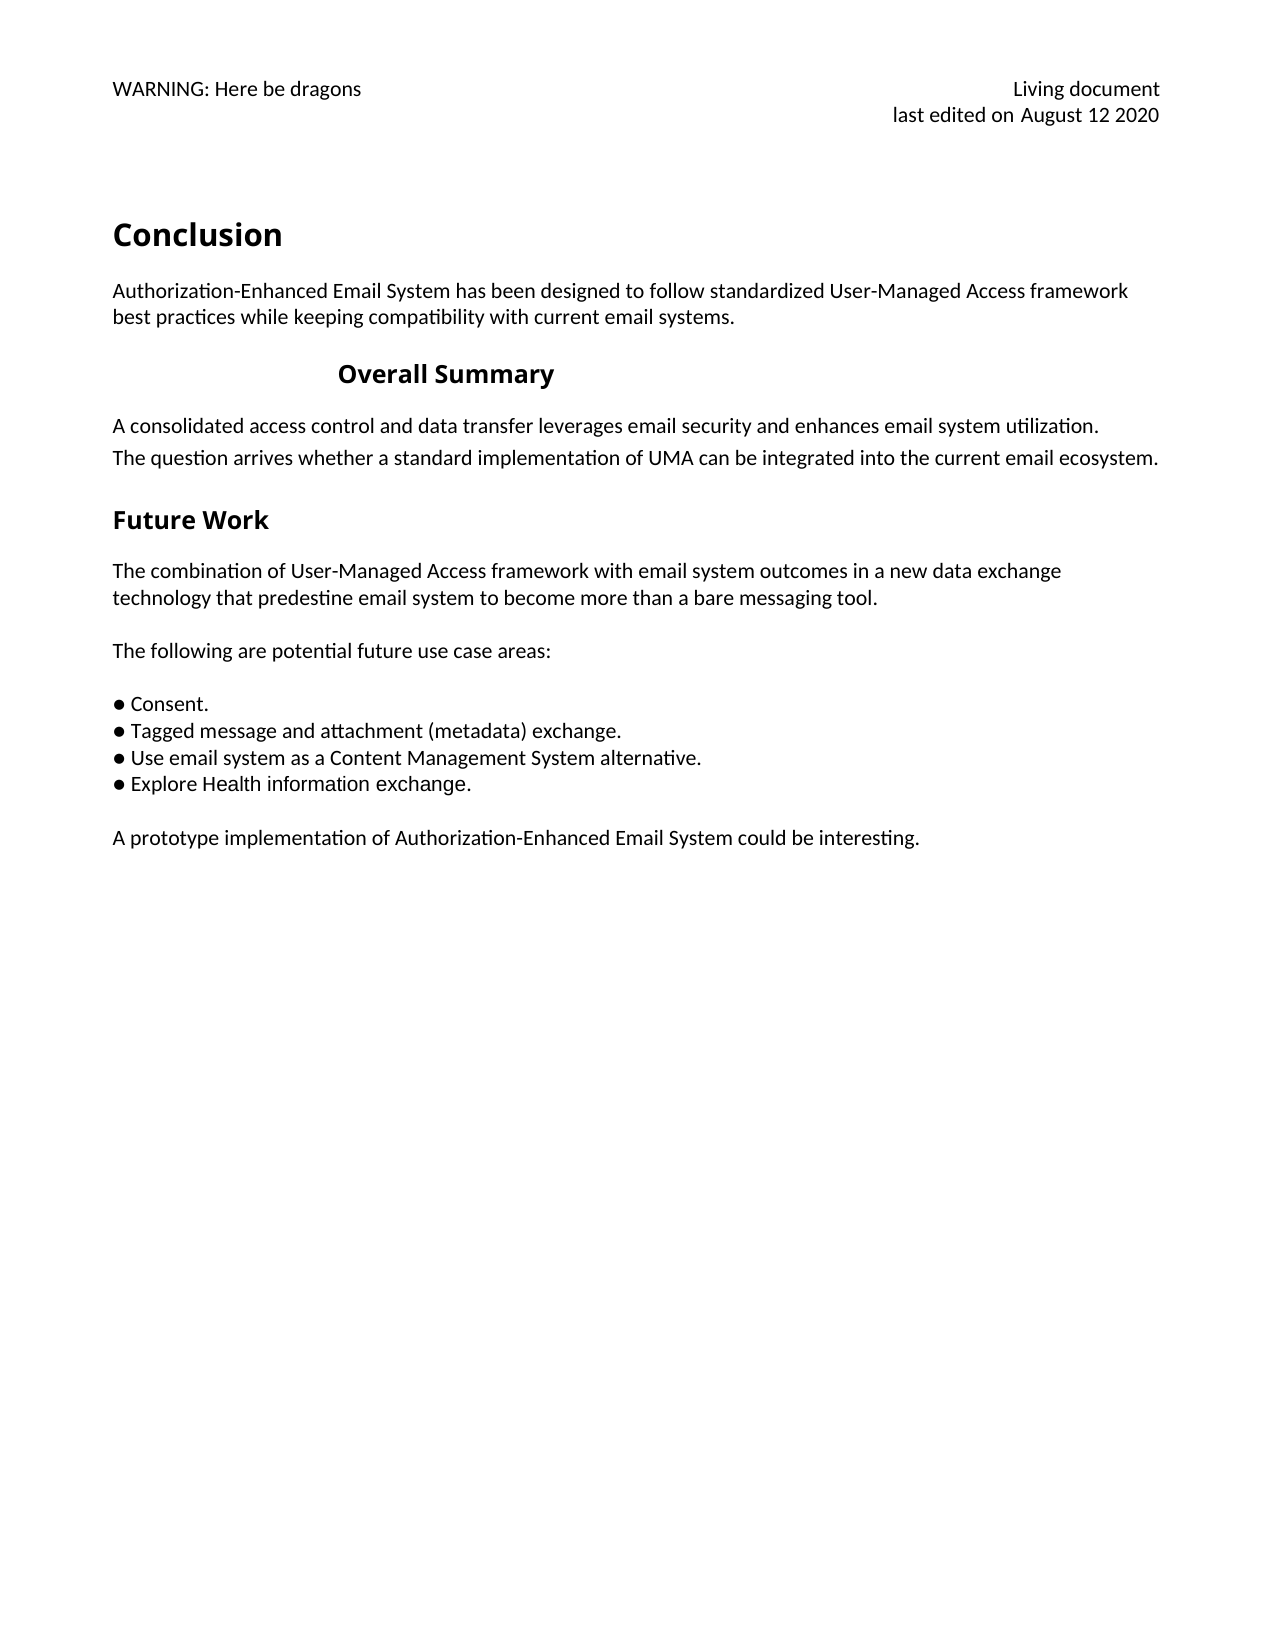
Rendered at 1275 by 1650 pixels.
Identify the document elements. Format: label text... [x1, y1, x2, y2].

text Conclusion [112, 213, 1162, 256]
text ● Tagged message and attachment (metadata) exchange. [112, 717, 1162, 744]
text Overall Summary [112, 357, 1162, 391]
text The question arrives whether a standard implementation of UMA can be integrated into the current email ecosystem. [112, 444, 1162, 470]
text ● Explore Health information exchange. [112, 771, 1162, 797]
text Authorization-Enhanced Email System has been designed to follow standardized User-Managed Access framework best practices while keeping compatibility with current email systems. [112, 277, 1162, 330]
text ● Consent. [112, 691, 1162, 717]
text The following are potential future use case areas: [112, 637, 1162, 664]
text ● Use email system as a Content Management System alternative. [112, 744, 1162, 771]
text A consolidated access control and data transfer leverages email security and enhances email system utilization. [112, 412, 1162, 438]
text A prototype implementation of Authorization-Enhanced Email System could be interesting. [112, 824, 1162, 851]
text The combination of User-Managed Access framework with email system outcomes in a new data exchange technology that predestine email system to become more than a bare messaging tool. [112, 557, 1162, 611]
text Future Work [112, 502, 1162, 536]
